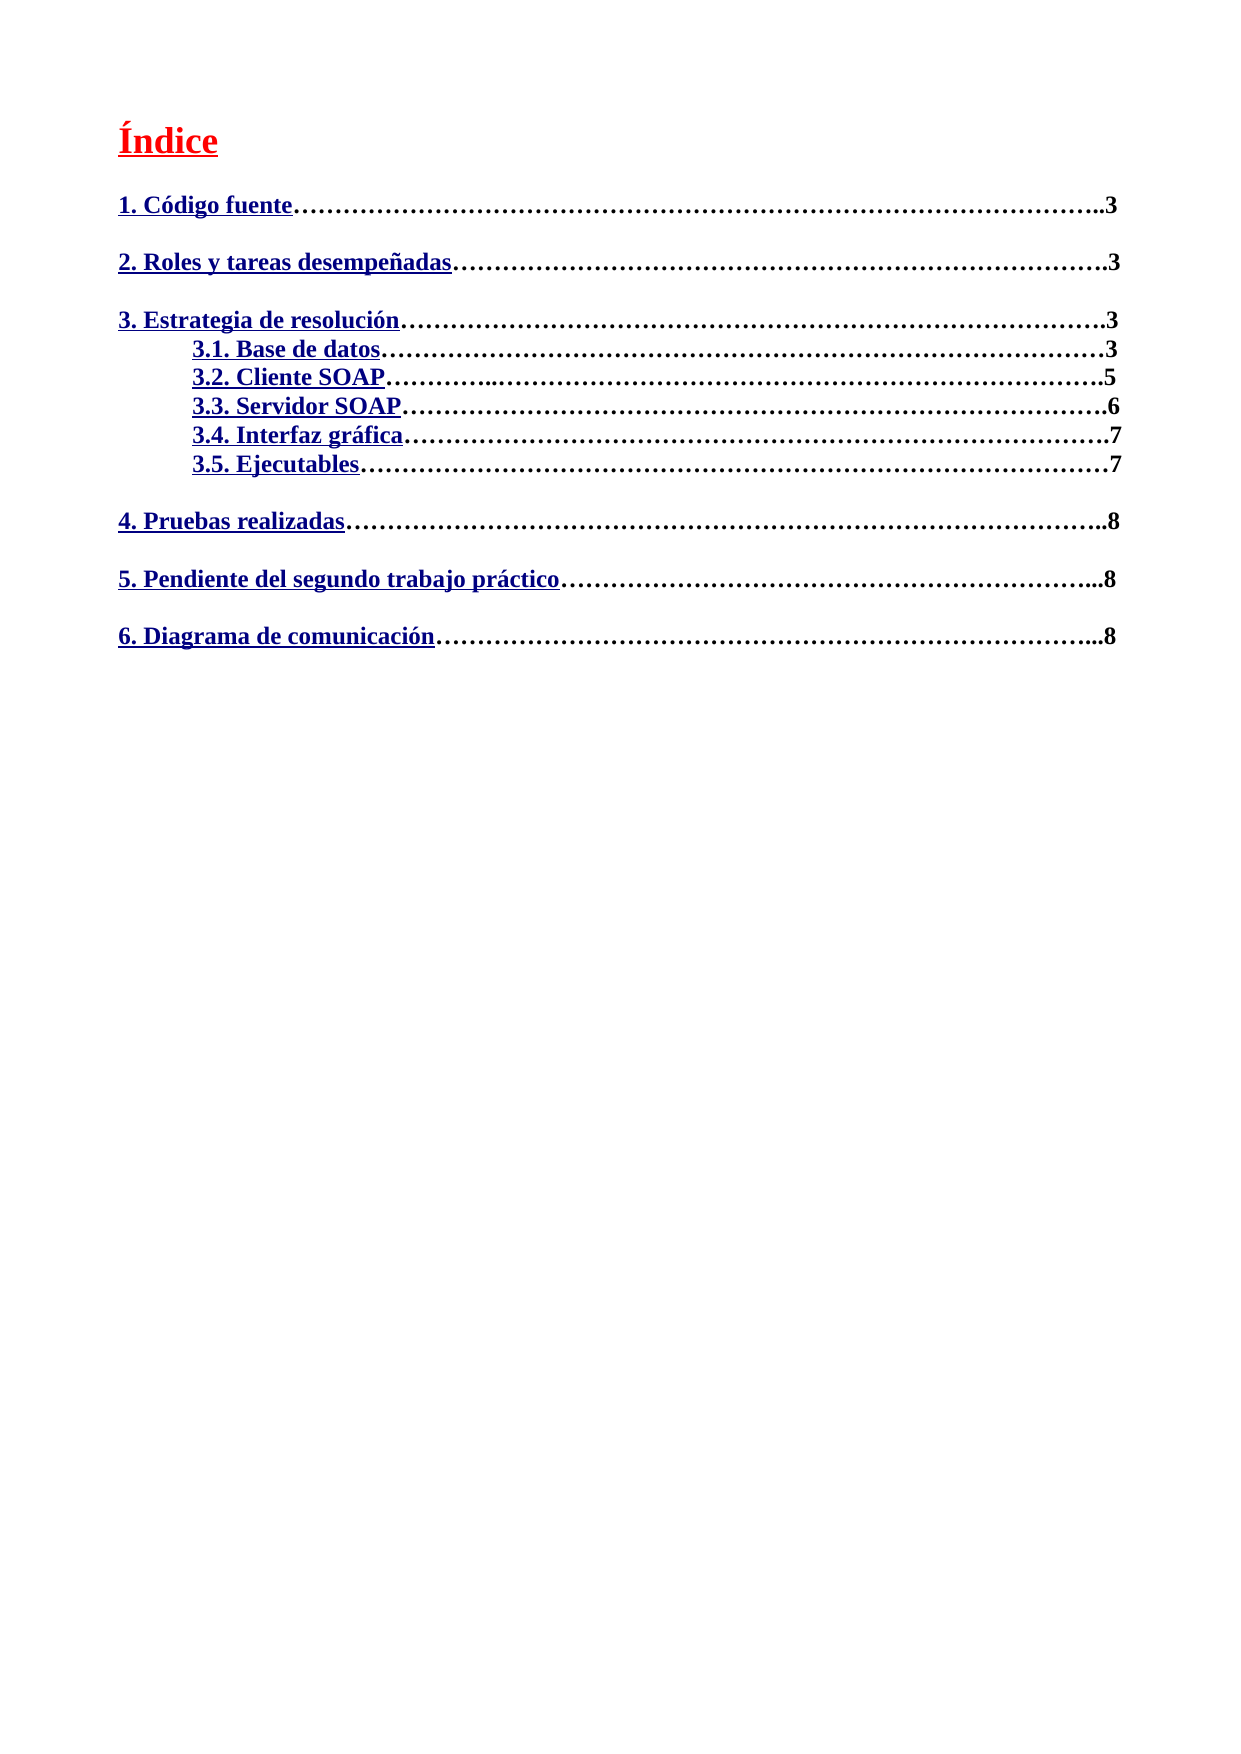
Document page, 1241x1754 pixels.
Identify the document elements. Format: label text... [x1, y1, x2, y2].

text 3.4. Interfaz gráfica………………………………………………………………………….7 [118, 420, 1122, 449]
text 4. Pruebas realizadas………………………………………………………………………………..8 [118, 506, 1122, 535]
text 2. Roles y tareas desempeñadas…………………………………………………………………….3 [118, 247, 1122, 276]
text 5. Pendiente del segundo trabajo práctico………………………………………………………...8 [118, 564, 1122, 592]
text 3.5. Ejecutables………………………………………………………………………………7 [118, 449, 1122, 477]
text 3.2. Cliente SOAP…………..……………………………………………………………….5 [118, 362, 1122, 391]
text 6. Diagrama de comunicación……………………………………………………………………...8 [118, 621, 1122, 650]
text 3.3. Servidor SOAP………………………………………………………………………….6 [118, 391, 1122, 420]
text 3.1. Base de datos……………………………………………………………………………3 [118, 334, 1122, 362]
text 1. Código fuente……………………………………………………………………………………..3 [118, 190, 1122, 219]
text 3. Estrategia de resolución………………………………………………………………………….3 [118, 305, 1122, 334]
text Índice [118, 118, 1122, 161]
